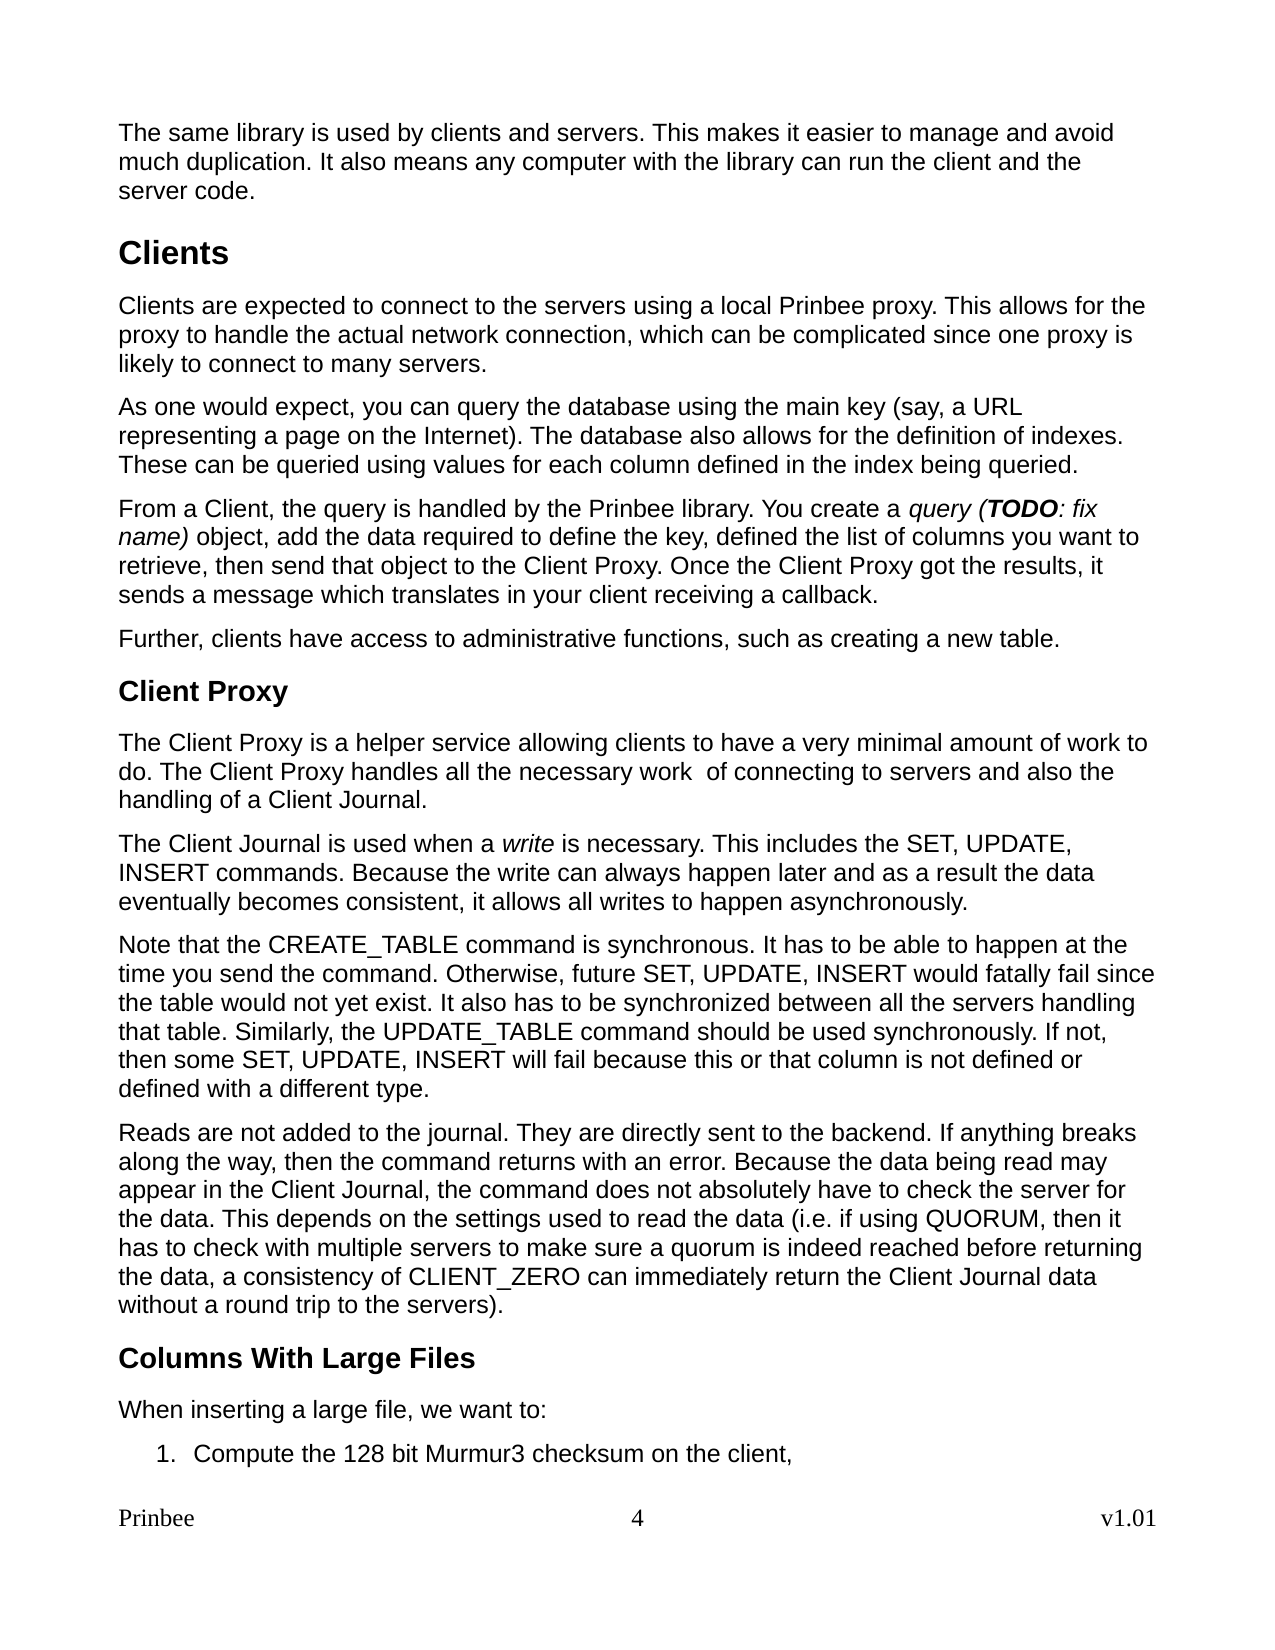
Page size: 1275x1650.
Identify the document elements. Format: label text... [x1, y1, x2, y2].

text When inserting a large file, we want to: [118, 1395, 1157, 1424]
subtitle Client Proxy [118, 674, 1157, 708]
text Further, clients have access to administrative functions, such as creating a new table. [118, 624, 1157, 652]
subtitle Clients [118, 233, 1157, 271]
text From a Client, the query is handled by the Prinbee library. You create a query (TODO: fix name) object, add the data required to define the key, defined the list of columns you want to retrieve, then send that object to the Client Proxy. Once the Client Proxy got the results, it sends a message which translates in your client receiving a callback. [118, 494, 1157, 609]
text The Client Proxy is a helper service allowing clients to have a very minimal amount of work to do. The Client Proxy handles all the necessary work of connecting to servers and also the handling of a Client Journal. [118, 728, 1157, 814]
list Compute the 128 bit Murmur3 checksum on the client, [156, 1439, 1157, 1467]
text As one would expect, you can query the database using the main key (say, a URL representing a page on the Internet). The database also allows for the definition of indexes. These can be queried using values for each column defined in the index being queried. [118, 392, 1157, 479]
text The Client Journal is used when a write is necessary. This includes the SET, UPDATE, INSERT commands. Because the write can always happen later and as a result the data eventually becomes consistent, it allows all writes to happen asynchronously. [118, 829, 1157, 916]
text The same library is used by clients and servers. This makes it easier to manage and avoid much duplication. It also means any computer with the library can run the client and the server code. [118, 118, 1157, 204]
text Reads are not added to the journal. They are directly sent to the backend. If anything breaks along the way, then the command returns with an error. Because the data being read may appear in the Client Journal, the command does not absolutely have to check the server for the data. This depends on the settings used to read the data (i.e. if using QUORUM, then it has to check with multiple servers to make sure a quorum is indeed reached before returning the data, a consistency of CLIENT_ZERO can immediately return the Client Journal data without a round trip to the servers). [118, 1118, 1157, 1319]
subtitle Columns With Large Files [118, 1341, 1157, 1375]
text Clients are expected to connect to the servers using a local Prinbee proxy. This allows for the proxy to handle the actual network connection, which can be complicated since one proxy is likely to connect to many servers. [118, 291, 1157, 377]
text Note that the CREATE_TABLE command is synchronous. It has to be able to happen at the time you send the command. Otherwise, future SET, UPDATE, INSERT would fatally fail since the table would not yet exist. It also has to be synchronized between all the servers handling that table. Similarly, the UPDATE_TABLE command should be used synchronously. If not, then some SET, UPDATE, INSERT will fail because this or that column is not defined or defined with a different type. [118, 931, 1157, 1103]
